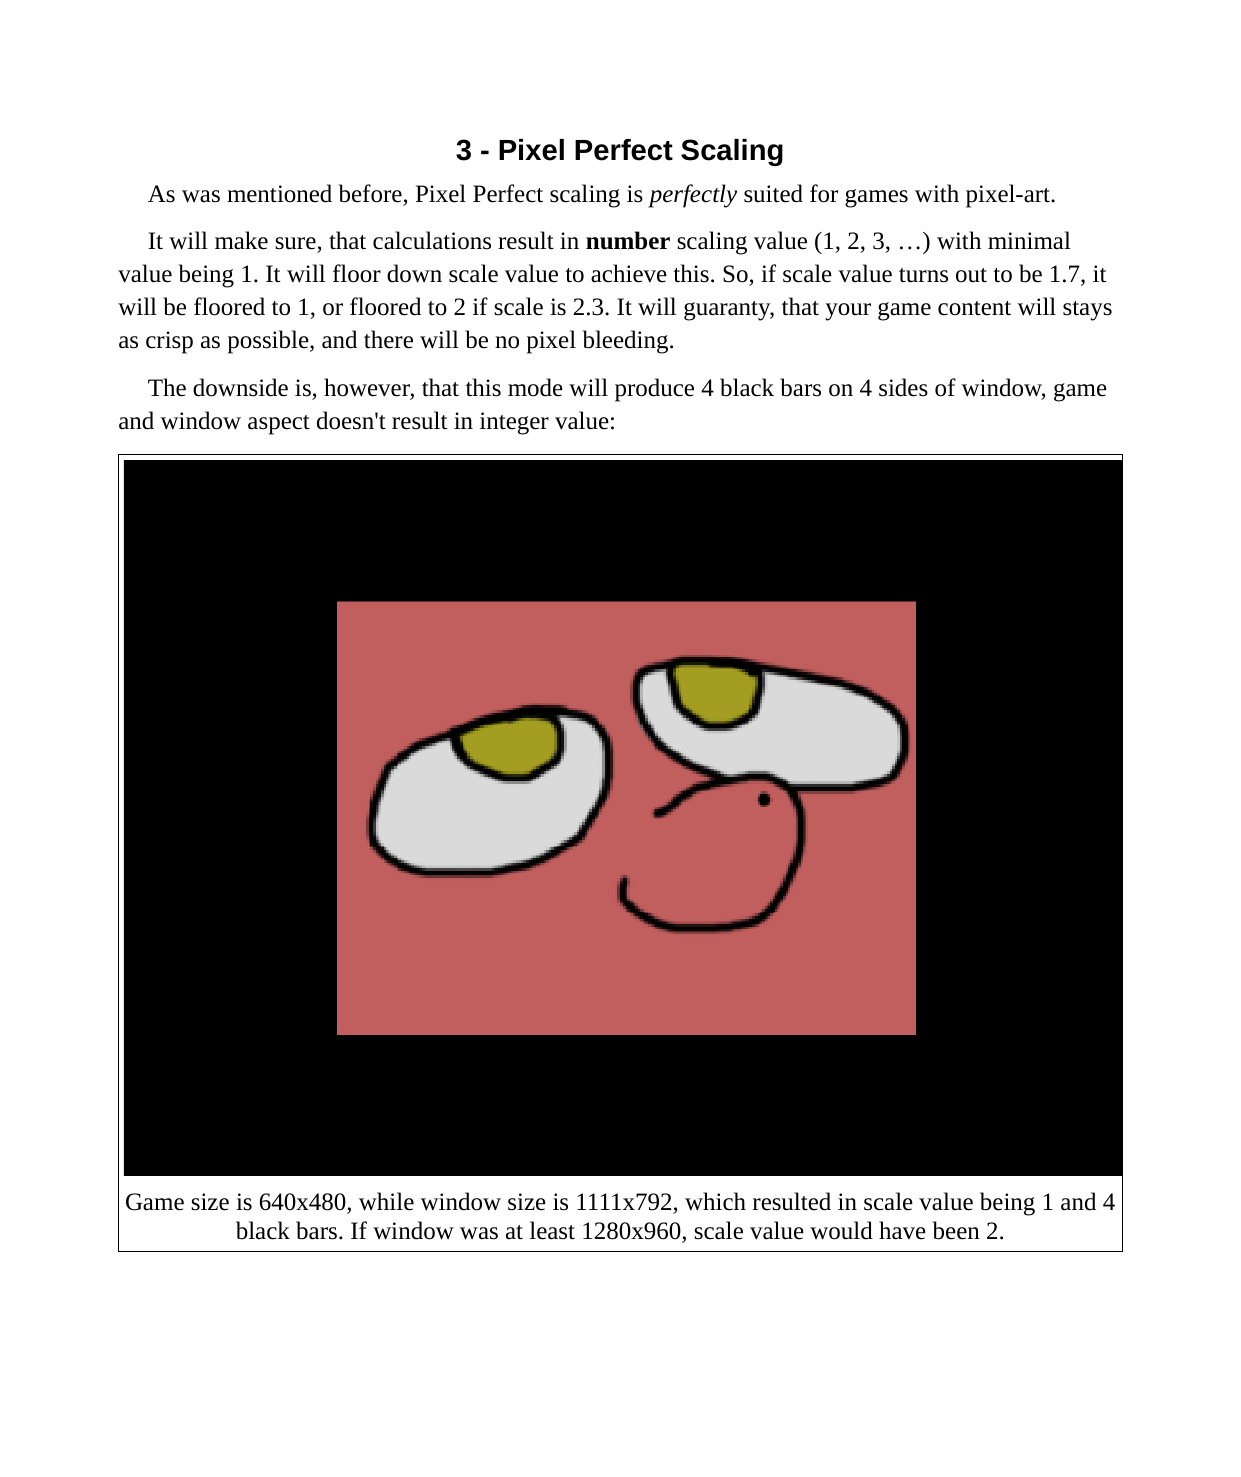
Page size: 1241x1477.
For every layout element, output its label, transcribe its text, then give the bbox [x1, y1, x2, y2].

text As was mentioned before, Pixel Perfect scaling is perfectly suited for games with pixel-art. [118, 179, 1122, 207]
table_header [119, 455, 1122, 1182]
table_cell Game size is 640x480, while window size is 1111x792, which resulted in scale value being 1 and 4 black bars. If window was at least 1280x960, scale value would have been 2. [119, 1182, 1122, 1251]
picture [123, 460, 1123, 1176]
text It will make sure, that calculations result in number scaling value (1, 2, 3, …) with minimal value being 1. It will floor down scale value to achieve this. So, if scale value turns out to be 1.7, it will be floored to 1, or floored to 2 if scale is 2.3. It will guaranty, that your game content will stays as crisp as possible, and there will be no pixel bleeding. [118, 226, 1122, 354]
subtitle 3 - Pixel Perfect Scaling [118, 133, 1122, 166]
text The downside is, however, that this mode will produce 4 black bars on 4 sides of window, game and window aspect doesn't result in integer value: [118, 373, 1122, 435]
